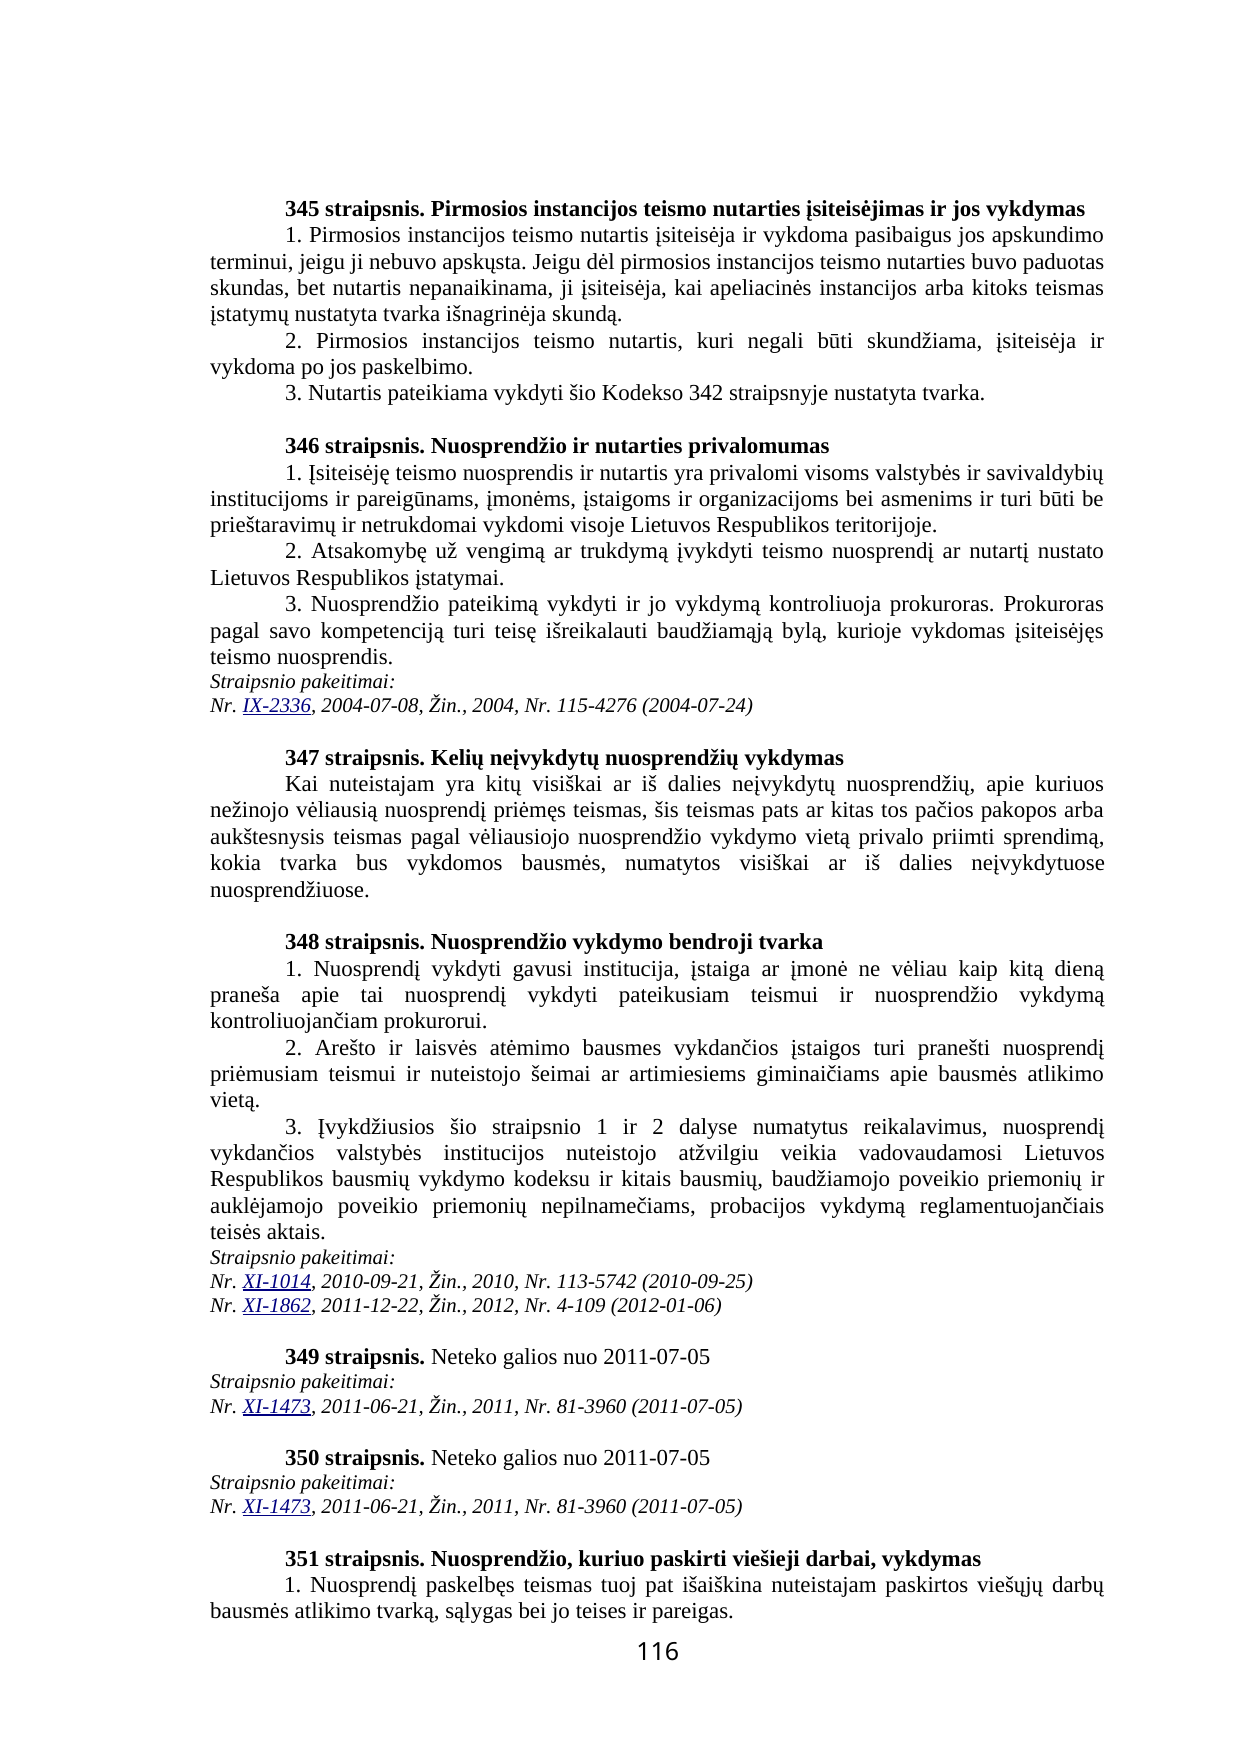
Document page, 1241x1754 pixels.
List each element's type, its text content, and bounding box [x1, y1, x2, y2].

text Straipsnio pakeitimai: [210, 1244, 1106, 1269]
text 3. Nutartis pateikiama vykdyti šio Kodekso 342 straipsnyje nustatyta tvarka. [210, 379, 1106, 406]
text 1. Nuosprendį vykdyti gavusi institucija, įstaiga ar įmonė ne vėliau kaip kitą dieną praneša apie tai nuosprendį vykdyti pateikusiam teismui ir nuosprendžio vykdymą kontroliuojančiam prokurorui. [210, 955, 1106, 1034]
text Nr. XI-1862, 2011-12-22, Žin., 2012, Nr. 4-109 (2012-01-06) [210, 1293, 1106, 1317]
text 2. Atsakomybę už vengimą ar trukdymą įvykdyti teismo nuosprendį ar nutartį nustato Lietuvos Respublikos įstatymai. [210, 538, 1106, 590]
text Nr. XI-1473, 2011-06-21, Žin., 2011, Nr. 81-3960 (2011-07-05) [210, 1393, 1106, 1418]
text 1. Įsiteisėję teismo nuosprendis ir nutartis yra privalomi visoms valstybės ir savivaldybių institucijoms ir pareigūnams, įmonėms, įstaigoms ir organizacijoms bei asmenims ir turi būti be prieštaravimų ir netrukdomai vykdomi visoje Lietuvos Respublikos teritorijoje. [210, 458, 1106, 538]
text Kai nuteistajam yra kitų visiškai ar iš dalies neįvykdytų nuosprendžių, apie kuriuos nežinojo vėliausią nuosprendį priėmęs teismas, šis teismas pats ar kitas tos pačios pakopos arba aukštesnysis teismas pagal vėliausiojo nuosprendžio vykdymo vietą privalo priimti sprendimą, kokia tvarka bus vykdomos bausmės, numatytos visiškai ar iš dalies neįvykdytuose nuosprendžiuose. [210, 770, 1106, 902]
text Straipsnio pakeitimai: [210, 669, 1106, 693]
text 2. Arešto ir laisvės atėmimo bausmes vykdančios įstaigos turi pranešti nuosprendį priėmusiam teismui ir nuteistojo šeimai ar artimiesiems giminaičiams apie bausmės atlikimo vietą. [210, 1034, 1106, 1113]
text 3. Įvykdžiusios šio straipsnio 1 ir 2 dalyse numatytus reikalavimus, nuosprendį vykdančios valstybės institucijos nuteistojo atžvilgiu veikia vadovaudamosi Lietuvos Respublikos bausmių vykdymo kodeksu ir kitais bausmių, baudžiamojo poveikio priemonių ir auklėjamojo poveikio priemonių nepilnamečiams, probacijos vykdymą reglamentuojančiais teisės aktais. [210, 1113, 1106, 1244]
text 345 straipsnis. Pirmosios instancijos teismo nutarties įsiteisėjimas ir jos vykdymas [285, 195, 1106, 221]
text 1. Pirmosios instancijos teismo nutartis įsiteisėja ir vykdoma pasibaigus jos apskundimo terminui, jeigu ji nebuvo apskųsta. Jeigu dėl pirmosios instancijos teismo nutarties buvo paduotas skundas, bet nutartis nepanaikinama, ji įsiteisėja, kai apeliacinės instancijos arba kitoks teismas įstatymų nustatyta tvarka išnagrinėja skundą. [210, 221, 1106, 327]
text 349 straipsnis. Neteko galios nuo 2011-07-05 [210, 1343, 1106, 1369]
text 348 straipsnis. Nuosprendžio vykdymo bendroji tvarka [210, 928, 1106, 955]
text Nr. XI-1473, 2011-06-21, Žin., 2011, Nr. 81-3960 (2011-07-05) [210, 1494, 1106, 1518]
text 351 straipsnis. Nuosprendžio, kuriuo paskirti viešieji darbai, vykdymas [210, 1545, 1106, 1571]
text Nr. XI-1014, 2010-09-21, Žin., 2010, Nr. 113-5742 (2010-09-25) [210, 1269, 1106, 1293]
text Straipsnio pakeitimai: [210, 1369, 1106, 1393]
text 347 straipsnis. Kelių neįvykdytų nuosprendžių vykdymas [210, 744, 1106, 770]
text Straipsnio pakeitimai: [210, 1470, 1106, 1494]
text 3. Nuosprendžio pateikimą vykdyti ir jo vykdymą kontroliuoja prokuroras. Prokuroras pagal savo kompetenciją turi teisę išreikalauti baudžiamąją bylą, kurioje vykdomas įsiteisėjęs teismo nuosprendis. [210, 590, 1106, 669]
text 2. Pirmosios instancijos teismo nutartis, kuri negali būti skundžiama, įsiteisėja ir vykdoma po jos paskelbimo. [210, 327, 1106, 379]
text Nr. IX-2336, 2004-07-08, Žin., 2004, Nr. 115-4276 (2004-07-24) [210, 693, 1106, 717]
text 1. Nuosprendį paskelbęs teismas tuoj pat išaiškina nuteistajam paskirtos viešųjų darbų bausmės atlikimo tvarką, sąlygas bei jo teises ir pareigas. [210, 1571, 1106, 1624]
text 350 straipsnis. Neteko galios nuo 2011-07-05 [210, 1444, 1106, 1470]
text 346 straipsnis. Nuosprendžio ir nutarties privalomumas [210, 432, 1106, 458]
